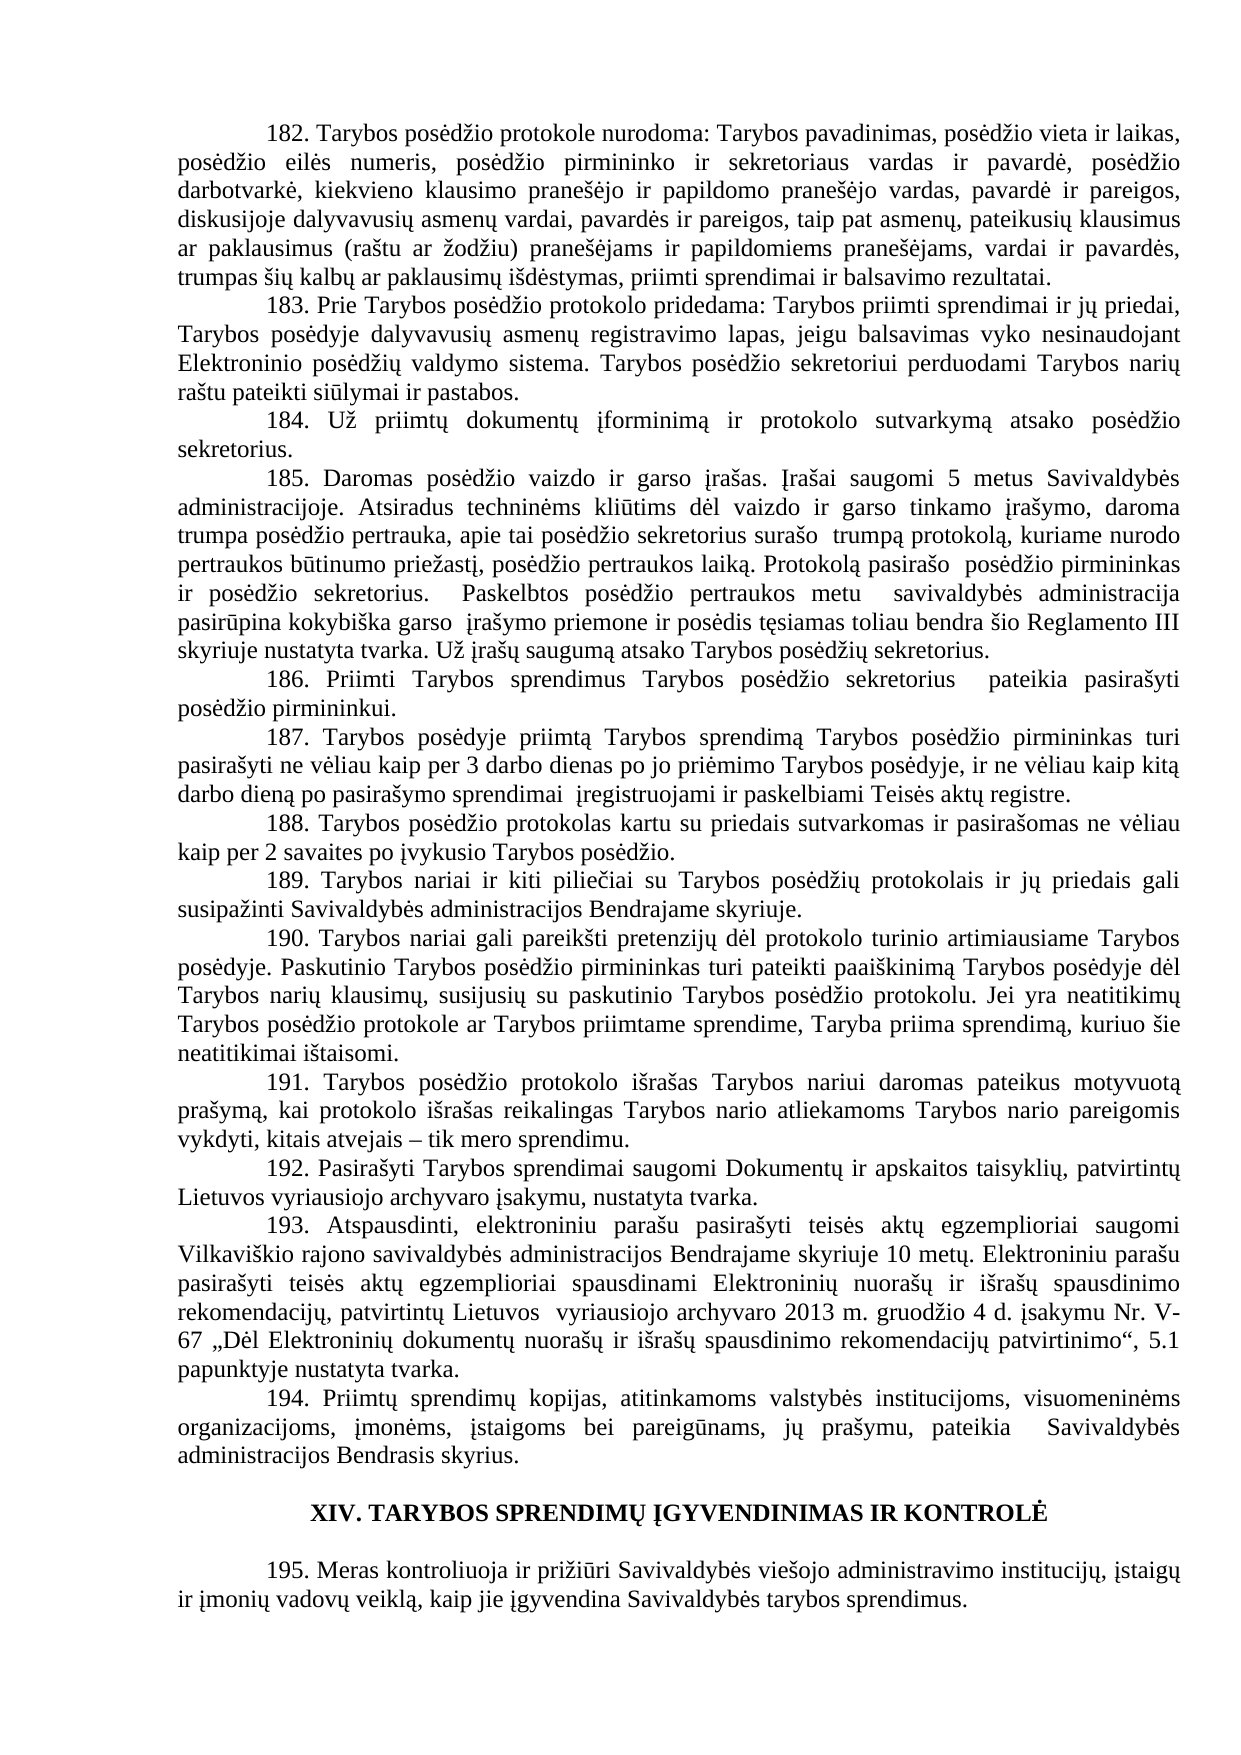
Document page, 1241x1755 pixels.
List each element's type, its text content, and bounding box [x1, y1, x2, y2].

text 194. Priimtų sprendimų kopijas, atitinkamoms valstybės institucijoms, visuomeninėms organizacijoms, įmonėms, įstaigoms bei pareigūnams, jų prašymu, pateikia Savivaldybės administracijos Bendrasis skyrius. [177, 1383, 1181, 1469]
text 193. Atspausdinti, elektroniniu parašu pasirašyti teisės aktų egzemplioriai saugomi Vilkaviškio rajono savivaldybės administracijos Bendrajame skyriuje 10 metų. Elektroniniu parašu pasirašyti teisės aktų egzemplioriai spausdinami Elektroninių nuorašų ir išrašų spausdinimo rekomendacijų, patvirtintų Lietuvos vyriausiojo archyvaro 2013 m. gruodžio 4 d. įsakymu Nr. V-67 „Dėl Elektroninių dokumentų nuorašų ir išrašų spausdinimo rekomendacijų patvirtinimo“, 5.1 papunktyje nustatyta tvarka. [177, 1211, 1181, 1383]
text 189. Tarybos nariai ir kiti piliečiai su Tarybos posėdžių protokolais ir jų priedais gali susipažinti Savivaldybės administracijos Bendrajame skyriuje. [177, 866, 1181, 923]
text 186. Priimti Tarybos sprendimus Tarybos posėdžio sekretorius pateikia pasirašyti posėdžio pirmininkui. [177, 664, 1181, 722]
text 192. Pasirašyti Tarybos sprendimai saugomi Dokumentų ir apskaitos taisyklių, patvirtintų Lietuvos vyriausiojo archyvaro įsakymu, nustatyta tvarka. [177, 1153, 1181, 1211]
text 195. Meras kontroliuoja ir prižiūri Savivaldybės viešojo administravimo institucijų, įstaigų ir įmonių vadovų veiklą, kaip jie įgyvendina Savivaldybės tarybos sprendimus. [177, 1556, 1181, 1613]
text 185. Daromas posėdžio vaizdo ir garso įrašas. Įrašai saugomi 5 metus Savivaldybės administracijoje. Atsiradus techninėms kliūtims dėl vaizdo ir garso tinkamo įrašymo, daroma trumpa posėdžio pertrauka, apie tai posėdžio sekretorius surašo trumpą protokolą, kuriame nurodo pertraukos būtinumo priežastį, posėdžio pertraukos laiką. Protokolą pasirašo posėdžio pirmininkas ir posėdžio sekretorius. Paskelbtos posėdžio pertraukos metu savivaldybės administracija pasirūpina kokybiška garso įrašymo priemone ir posėdis tęsiamas toliau bendra šio Reglamento III skyriuje nustatyta tvarka. Už įrašų saugumą atsako Tarybos posėdžių sekretorius. [177, 463, 1181, 664]
text 187. Tarybos posėdyje priimtą Tarybos sprendimą Tarybos posėdžio pirmininkas turi pasirašyti ne vėliau kaip per 3 darbo dienas po jo priėmimo Tarybos posėdyje, ir ne vėliau kaip kitą darbo dieną po pasirašymo sprendimai įregistruojami ir paskelbiami Teisės aktų registre. [177, 722, 1181, 808]
text XIV. TARYBOS SPRENDIMŲ ĮGYVENDINIMAS IR KONTROLĖ [177, 1498, 1181, 1527]
text 188. Tarybos posėdžio protokolas kartu su priedais sutvarkomas ir pasirašomas ne vėliau kaip per 2 savaites po įvykusio Tarybos posėdžio. [177, 808, 1181, 866]
text 191. Tarybos posėdžio protokolo išrašas Tarybos nariui daromas pateikus motyvuotą prašymą, kai protokolo išrašas reikalingas Tarybos nario atliekamoms Tarybos nario pareigomis vykdyti, kitais atvejais – tik mero sprendimu. [177, 1067, 1181, 1153]
text 182. Tarybos posėdžio protokole nurodoma: Tarybos pavadinimas, posėdžio vieta ir laikas, posėdžio eilės numeris, posėdžio pirmininko ir sekretoriaus vardas ir pavardė, posėdžio darbotvarkė, kiekvieno klausimo pranešėjo ir papildomo pranešėjo vardas, pavardė ir pareigos, diskusijoje dalyvavusių asmenų vardai, pavardės ir pareigos, taip pat asmenų, pateikusių klausimus ar paklausimus (raštu ar žodžiu) pranešėjams ir papildomiems pranešėjams, vardai ir pavardės, trumpas šių kalbų ar paklausimų išdėstymas, priimti sprendimai ir balsavimo rezultatai. [177, 118, 1181, 291]
text 184. Už priimtų dokumentų įforminimą ir protokolo sutvarkymą atsako posėdžio sekretorius. [177, 406, 1181, 463]
text 190. Tarybos nariai gali pareikšti pretenzijų dėl protokolo turinio artimiausiame Tarybos posėdyje. Paskutinio Tarybos posėdžio pirmininkas turi pateikti paaiškinimą Tarybos posėdyje dėl Tarybos narių klausimų, susijusių su paskutinio Tarybos posėdžio protokolu. Jei yra neatitikimų Tarybos posėdžio protokole ar Tarybos priimtame sprendime, Taryba priima sprendimą, kuriuo šie neatitikimai ištaisomi. [177, 923, 1181, 1067]
text 183. Prie Tarybos posėdžio protokolo pridedama: Tarybos priimti sprendimai ir jų priedai, Tarybos posėdyje dalyvavusių asmenų registravimo lapas, jeigu balsavimas vyko nesinaudojant Elektroninio posėdžių valdymo sistema. Tarybos posėdžio sekretoriui perduodami Tarybos narių raštu pateikti siūlymai ir pastabos. [177, 291, 1181, 406]
